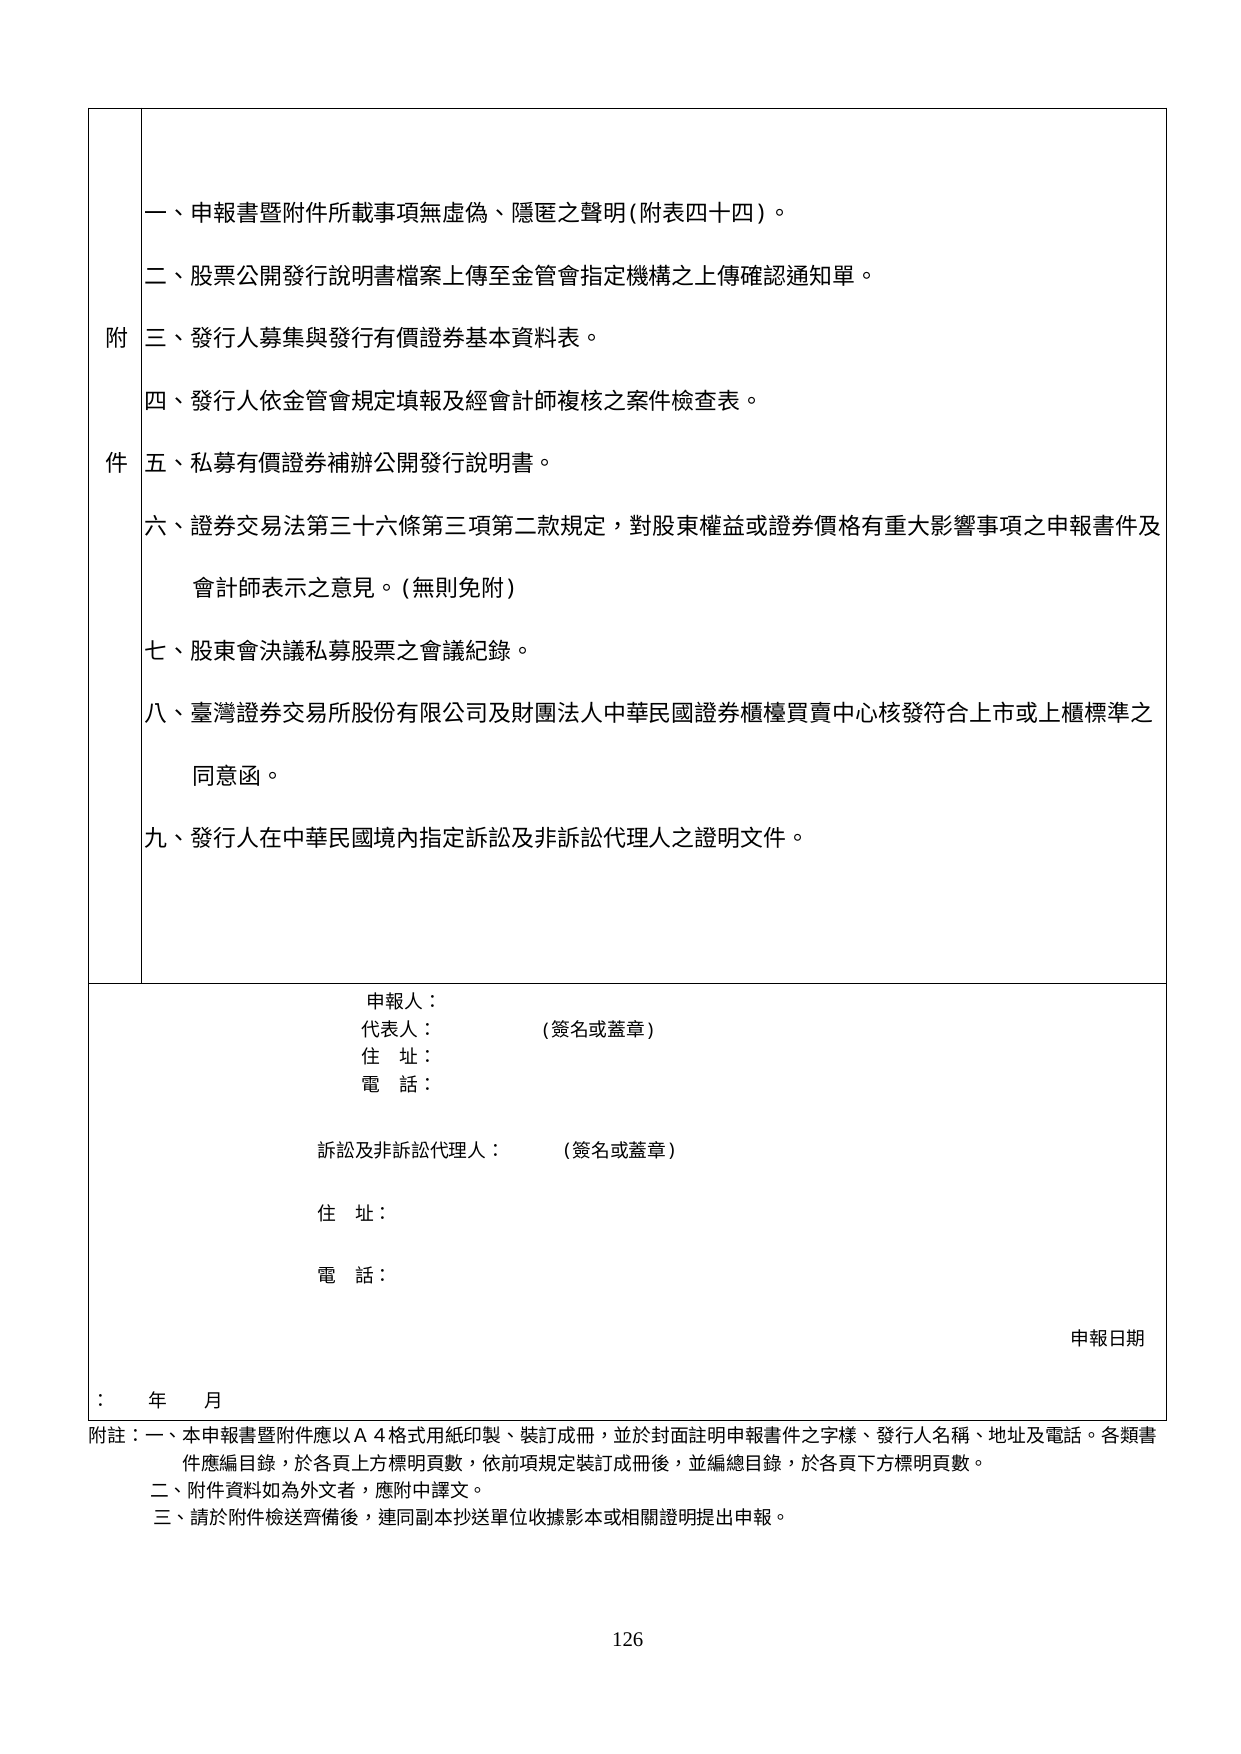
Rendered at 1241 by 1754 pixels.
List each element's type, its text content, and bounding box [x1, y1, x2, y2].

text 二、附件資料如為外文者，應附中譯文。 [89, 1476, 1166, 1503]
text 附註：一、本申報書暨附件應以Ａ４格式用紙印製、裝訂成冊，並於封面註明申報書件之字樣、發行人名稱、地址及電話。各類書件應編目錄，於各頁上方標明頁數，依前項規定裝訂成冊後，並編總目錄，於各頁下方標明頁數。 [89, 1421, 1166, 1476]
table_cell 附 件 [89, 109, 141, 983]
table_cell 一、申報書暨附件所載事項無虛偽、隱匿之聲明(附表四十四)。 二、股票公開發行說明書檔案上傳至金管會指定機構之上傳確認通知單。 三、發行人募集與發行有價證券基本資料表。 四、發行人依金管會規定填報及經會計師複核之案件檢查表。 五、私募有價證券補辦公開發行說明書。 六、證券交易法第三十六條第三項第二款規定，對股東權益或證券價格有重大影響事項之申報書件及會計師表示之意見。(無則免附) 七、股東會決議私募股票之會議紀錄。 八、臺灣證券交易所股份有限公司及財團法人中華民國證券櫃檯買賣中心核發符合上市或上櫃標準之同意函。 九、發行人在中華民國境內指定訴訟及非訴訟代理人之證明文件。 [142, 109, 1166, 983]
text 三、請於附件檢送齊備後，連同副本抄送單位收據影本或相關證明提出申報。 [89, 1503, 1166, 1530]
table_cell 申報人： 代表人： (簽名或蓋章) 住 址： 電 話： 訴訟及非訴訟代理人： (簽名或蓋章) 住 址： 電 話： 申報日期： 年 月 [89, 984, 1166, 1420]
